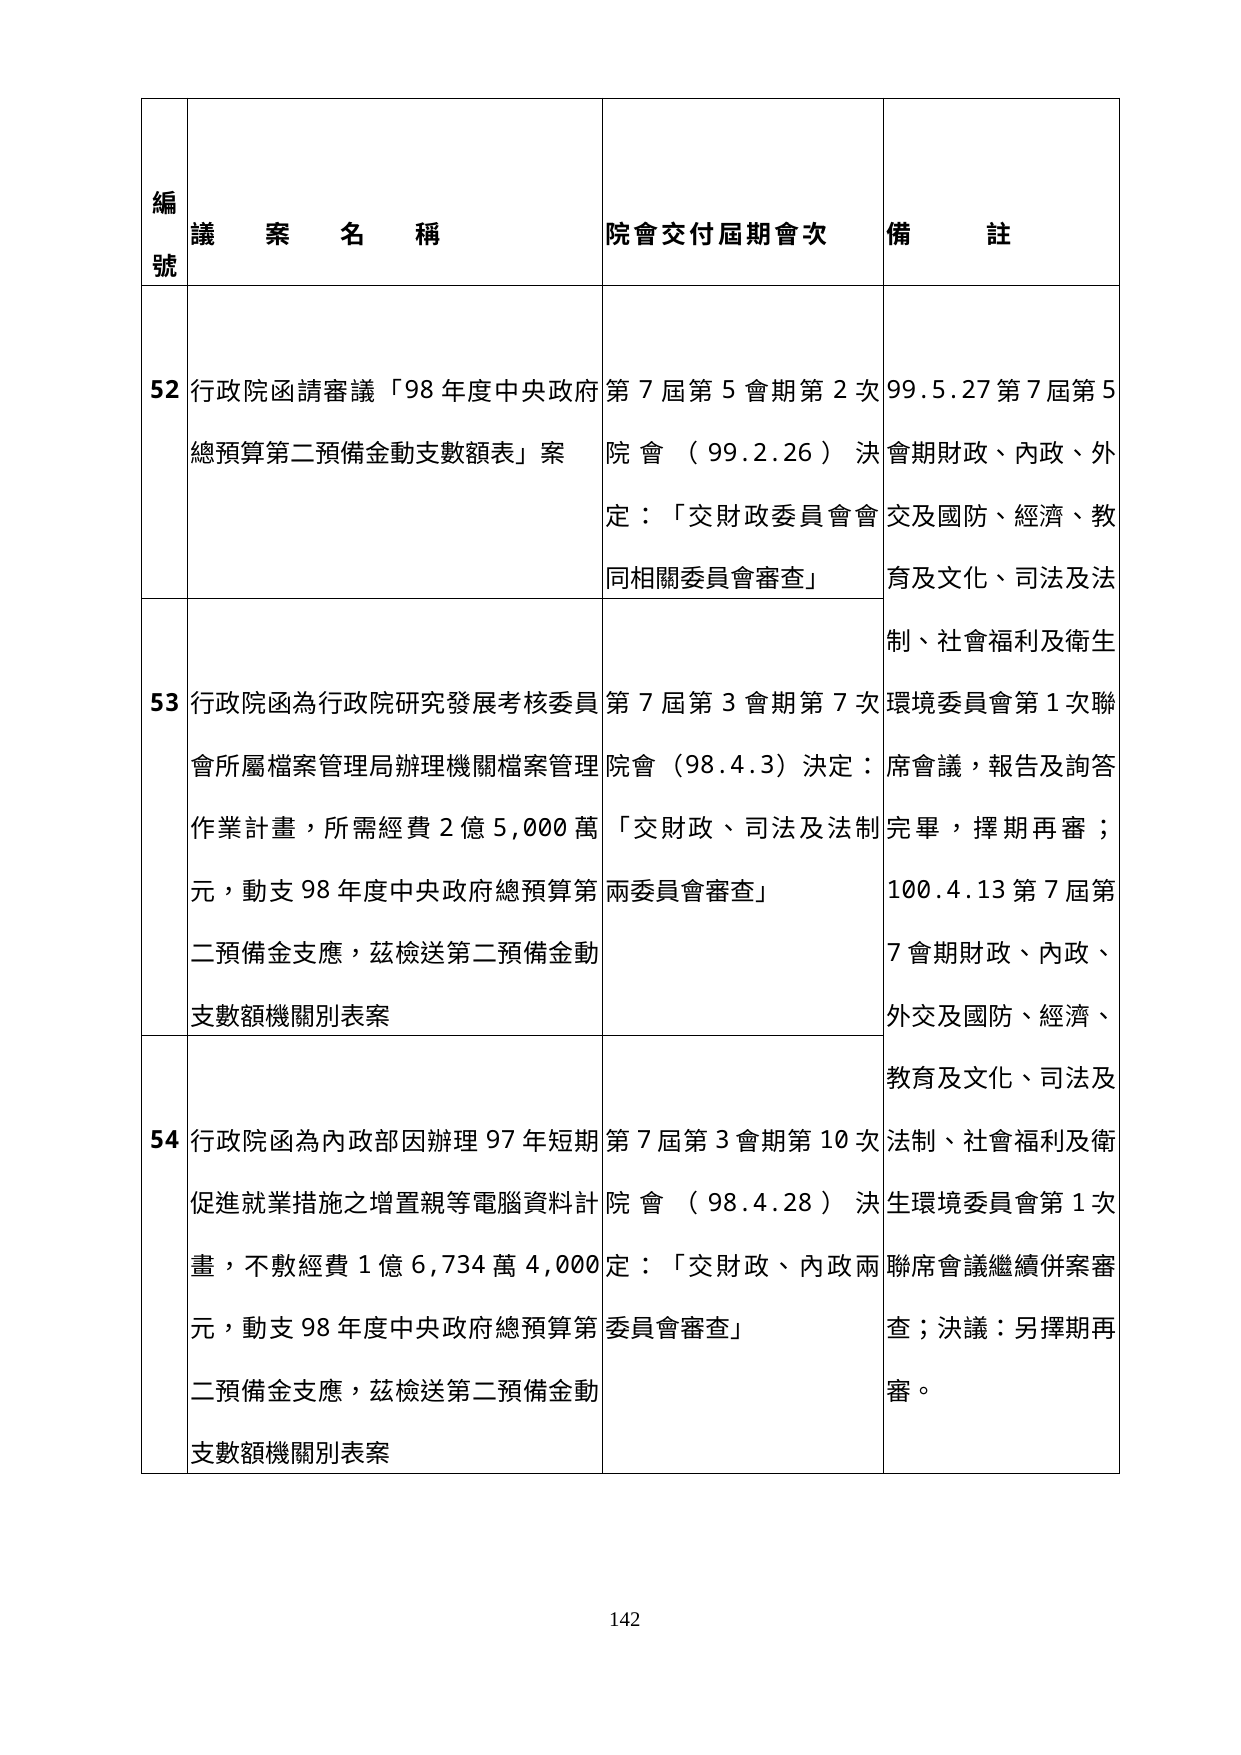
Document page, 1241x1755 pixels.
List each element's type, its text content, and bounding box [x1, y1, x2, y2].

table_cell 行政院函為內政部因辦理97年短期促進就業措施之增置親等電腦資料計畫，不敷經費1億6,734萬4,000元，動支98年度中央政府總預算第二預備金支應，茲檢送第二預備金動支數額機關別表案 [188, 1036, 602, 1472]
table_header 備 註 [884, 99, 1119, 285]
table_cell [142, 286, 187, 597]
table_cell 行政院函為行政院研究發展考核委員會所屬檔案管理局辦理機關檔案管理作業計畫，所需經費2億5,000萬元，動支98年度中央政府總預算第二預備金支應，茲檢送第二預備金動支數額機關別表案 [188, 599, 602, 1035]
table_cell 第7屆第3會期第7次院會（98.4.3）決定：「交財政、司法及法制兩委員會審查」 [603, 599, 883, 1035]
table_header 議 案 名 稱 [188, 99, 602, 285]
table_header 編號 [142, 99, 187, 285]
table_cell 99.5.27第7屆第5會期財政、內政、外交及國防、經濟、教育及文化、司法及法制、社會福利及衛生環境委員會第1次聯席會議，報告及詢答完畢，擇期再審；100.4.13第7屆第7會期財政、內政、外交及國防、經濟、教育及文化、司法及法制、社會福利及衛生環境委員會第1次聯席會議繼續併案審查；決議：另擇期再審。 [884, 286, 1119, 1472]
table_cell [142, 599, 187, 1035]
table_cell [142, 1036, 187, 1472]
table_cell 第7屆第3會期第10次院會（98.4.28）決定：「交財政、內政兩委員會審查」 [603, 1036, 883, 1472]
table_cell 第7屆第5會期第2次院會（99.2.26）決定：「交財政委員會會同相關委員會審查」 [603, 286, 883, 597]
table_cell 行政院函請審議「98年度中央政府總預算第二預備金動支數額表」案 [188, 286, 602, 597]
table_header 院會交付屆期會次 [603, 99, 883, 285]
